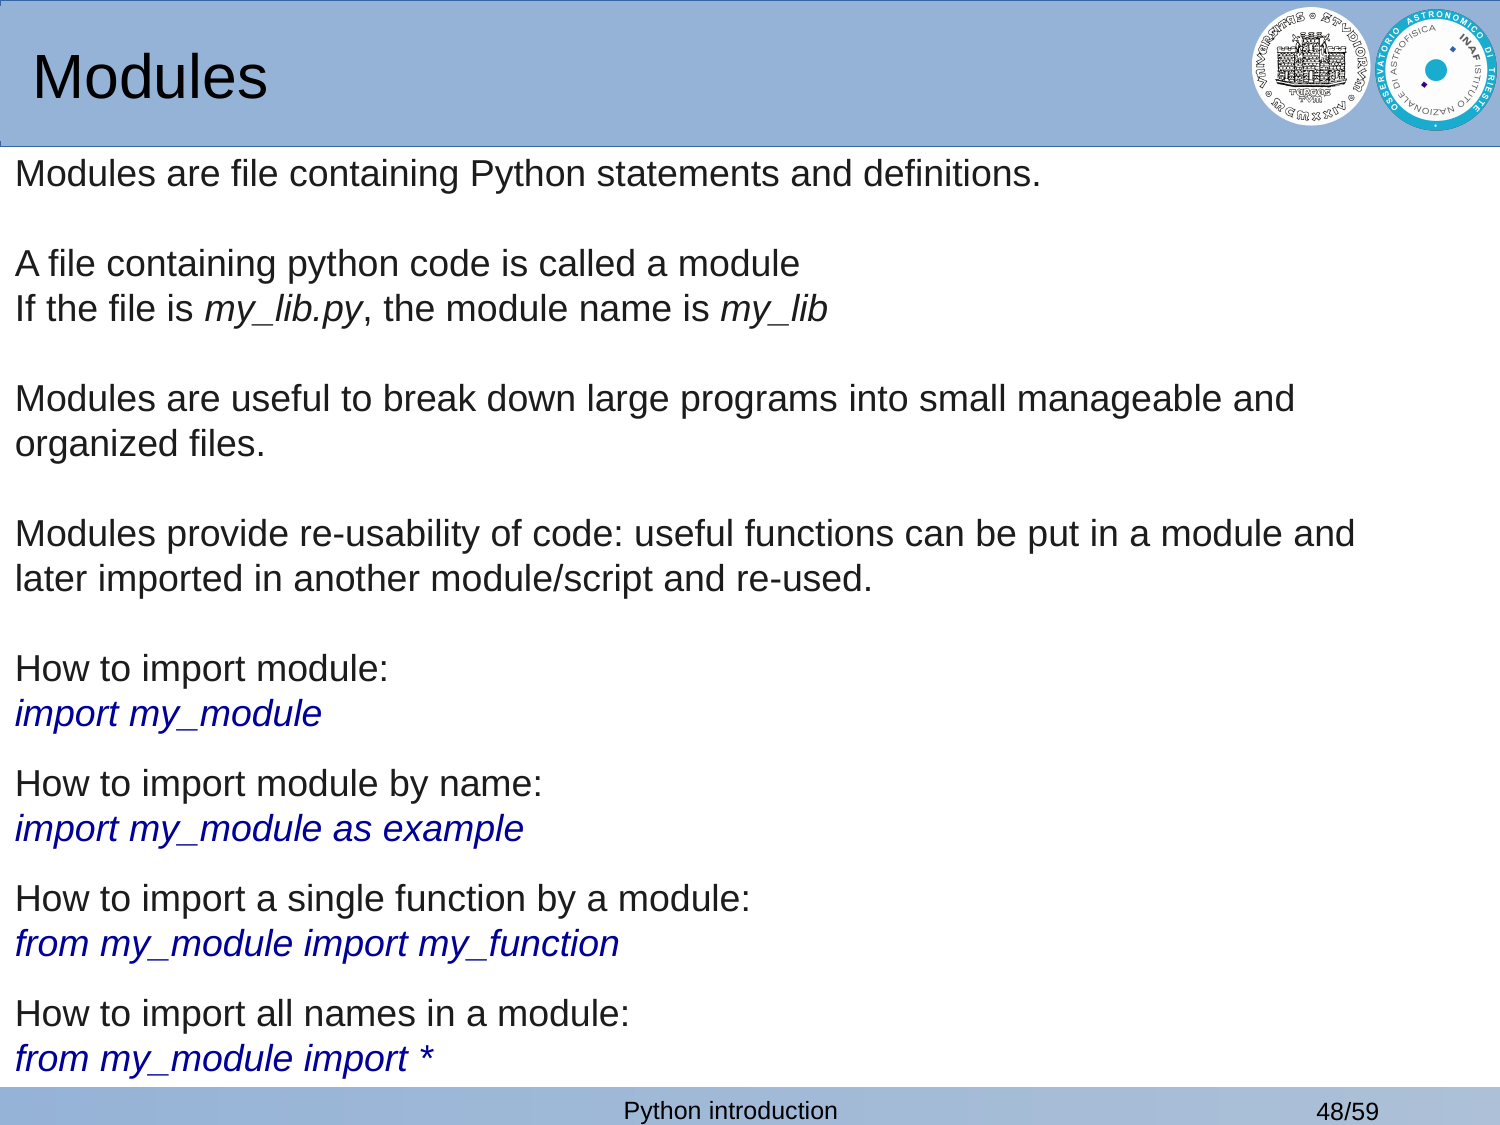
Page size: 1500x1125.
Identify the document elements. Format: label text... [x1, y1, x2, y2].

list Modules are file containing Python statements and definitions. A file containing python code is called a module If the file is my_lib.py, the module name is my_lib Modules are useful to break down large programs into small manageable and organized files. Modules provide re-usability of code: useful functions can be put in a module and later imported in another module/script and re-used. How to import module: import my_module How to import module by name: import my_module as example How to import a single function by a module: from my_module import my_function How to import all names in a module: from my_module import * [0, 140, 1446, 1093]
text_box Modules [0, 5, 1243, 141]
picture [1252, 0, 1500, 156]
